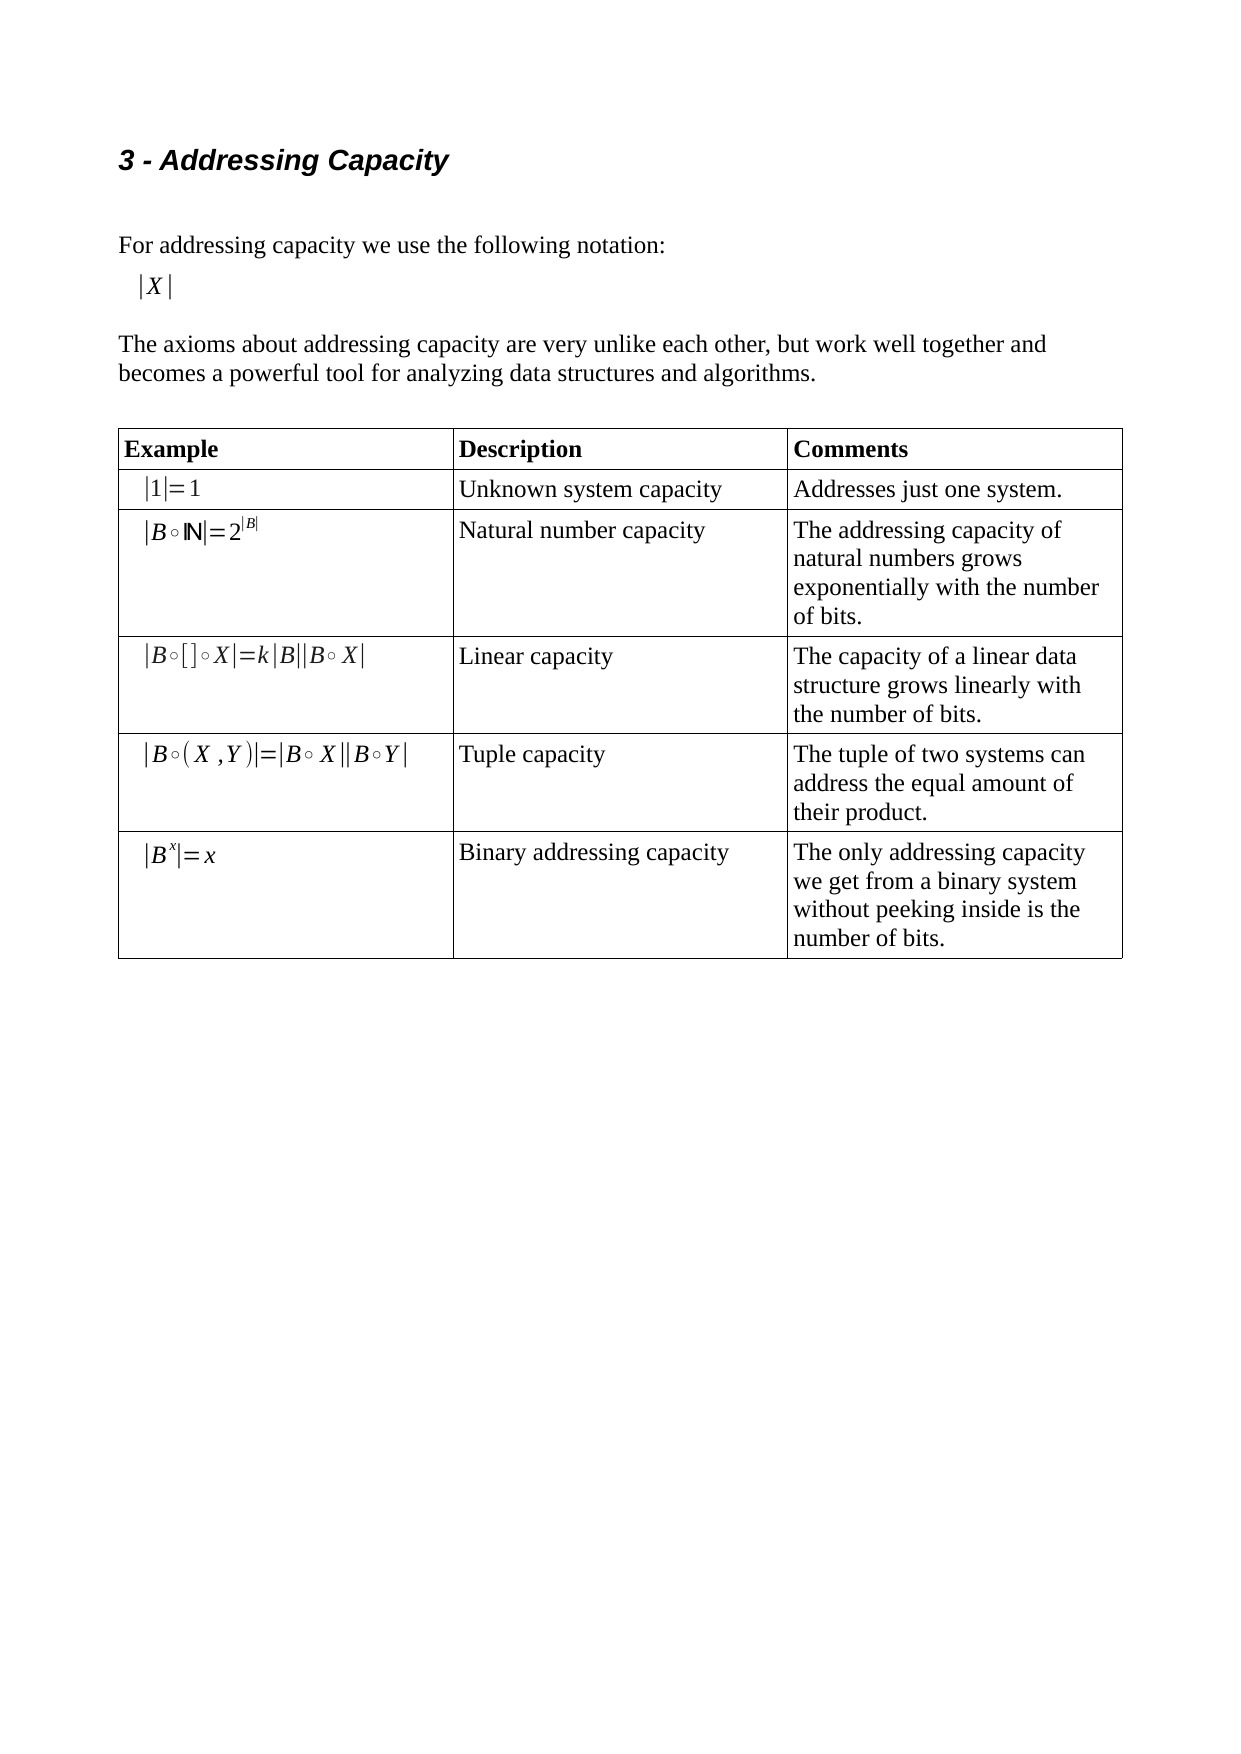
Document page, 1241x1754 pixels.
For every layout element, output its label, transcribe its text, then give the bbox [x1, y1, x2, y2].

table_cell [119, 832, 453, 958]
table_cell Addresses just one system. [788, 470, 1122, 509]
table_cell The capacity of a linear data structure grows linearly with the number of bits. [788, 637, 1122, 733]
table_header Description [454, 429, 787, 468]
table_cell The tuple of two systems can address the equal amount of their product. [788, 734, 1122, 831]
table_cell [119, 470, 453, 509]
table_cell [119, 637, 453, 733]
table_header Comments [788, 429, 1122, 468]
text For addressing capacity we use the following notation: [118, 230, 1122, 259]
subtitle 3 - Addressing Capacity [118, 143, 1122, 177]
table_cell Binary addressing capacity [454, 832, 787, 958]
table_cell Linear capacity [454, 637, 787, 733]
table_cell [119, 734, 453, 831]
table_cell The addressing capacity of natural numbers grows exponentially with the number of bits. [788, 510, 1122, 636]
table_cell Tuple capacity [454, 734, 787, 831]
table_cell Natural number capacity [454, 510, 787, 636]
text The axioms about addressing capacity are very unlike each other, but work well together and becomes a powerful tool for analyzing data structures and algorithms. [118, 272, 1122, 416]
table_cell Unknown system capacity [454, 470, 787, 509]
table_header Example [119, 429, 453, 468]
table_cell The only addressing capacity we get from a binary system without peeking inside is the number of bits. [788, 832, 1122, 958]
table_cell [119, 510, 453, 636]
